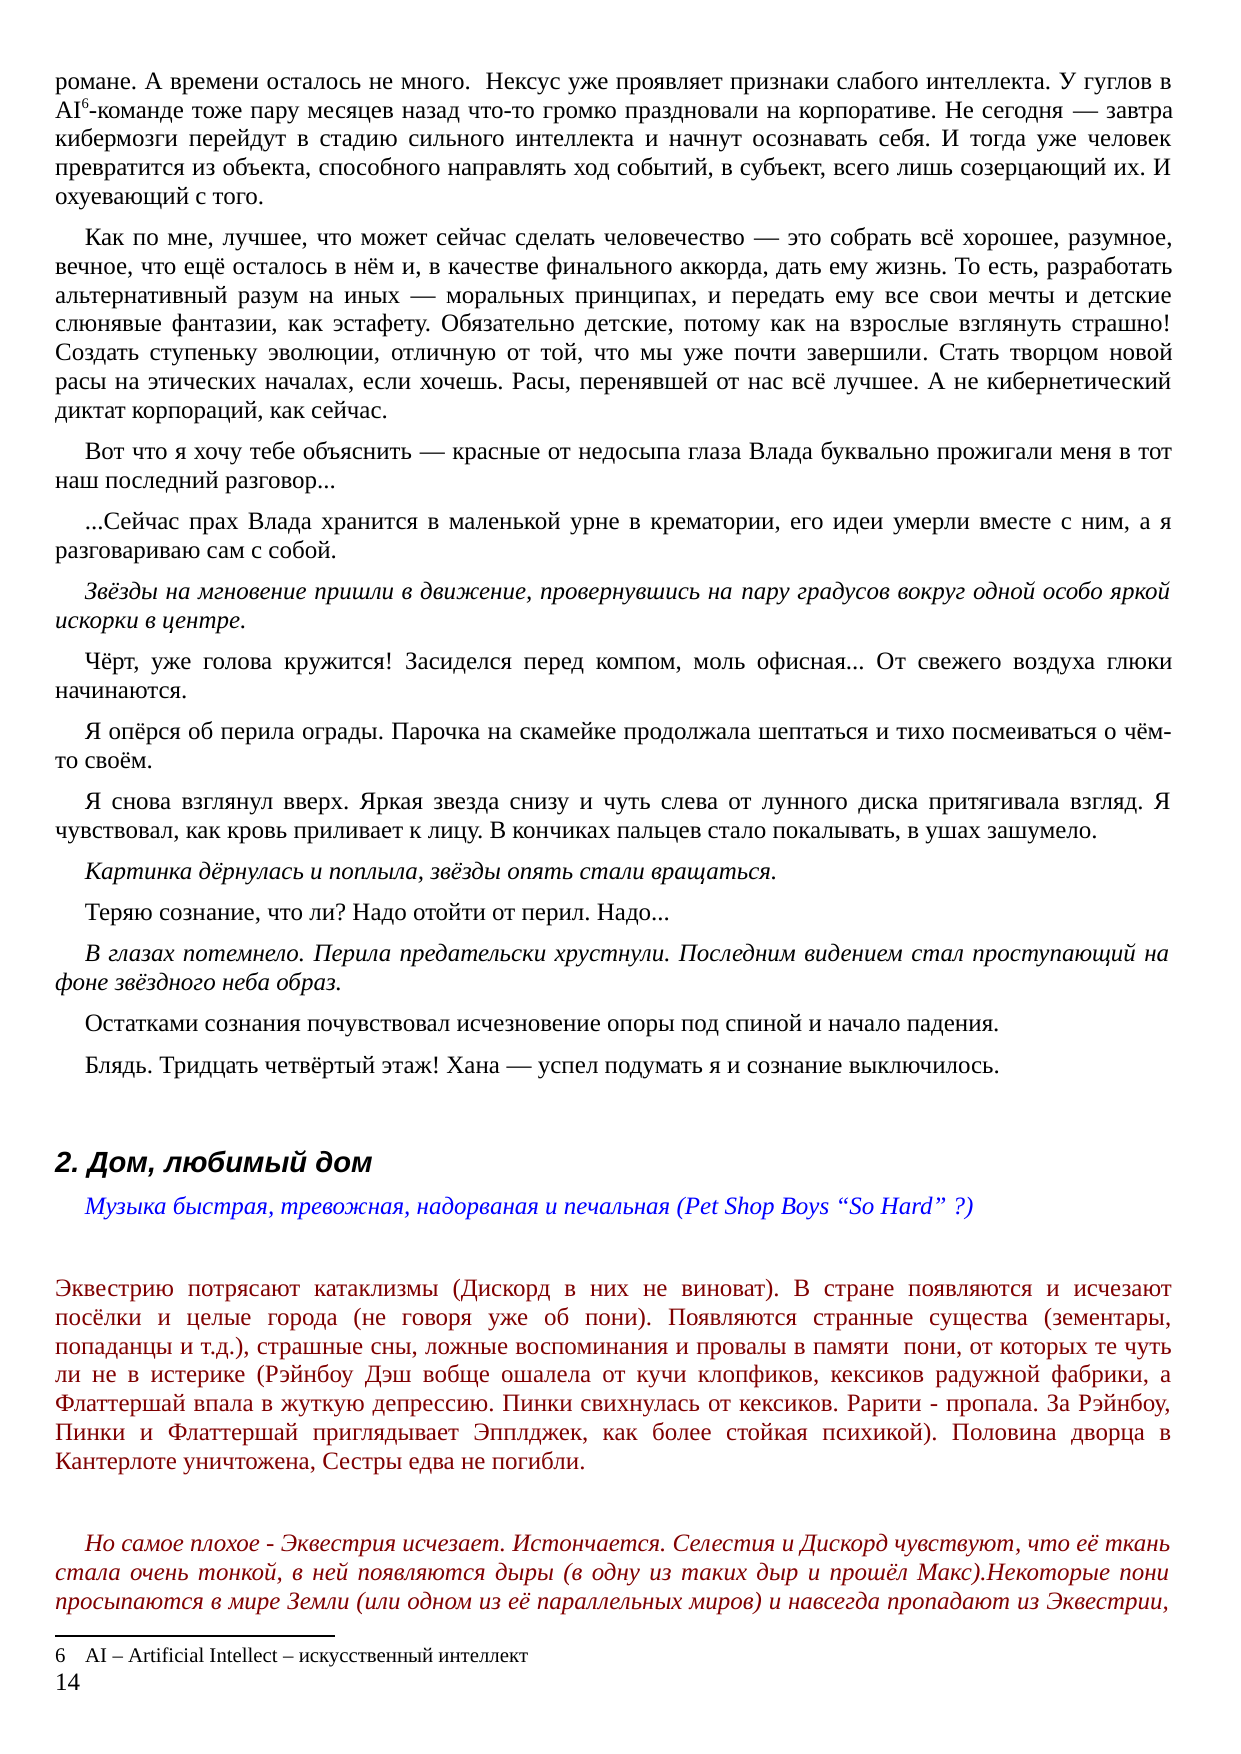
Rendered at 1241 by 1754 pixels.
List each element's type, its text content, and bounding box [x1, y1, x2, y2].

text Я опёрся об перила ограды. Парочка на скамейке продолжала шептаться и тихо посмеиваться о чём-то своём. [55, 716, 1173, 773]
text Вот что я хочу тебе объяснить — красные от недосыпа глаза Влада буквально прожигали меня в тот наш последний разговор... [55, 436, 1173, 493]
text Остатками сознания почувствовал исчезновение опоры под спиной и начало падения. [55, 1008, 1173, 1037]
text Эквестрию потрясают катаклизмы (Дискорд в них не виноват). В стране появляются и исчезают посёлки и целые города (не говоря уже об пони). Появляются странные существа (зементары, попаданцы и т.д.), страшные сны, ложные воспоминания и провалы в памяти пони, от которых те чуть ли не в истерике (Рэйнбоу Дэш вобще ошалела от кучи клопфиков, кексиков радужной фабрики, а Флаттершай впала в жуткую депрессию. Пинки свихнулась от кексиков. Рарити - пропала. За Рэйнбоу, Пинки и Флаттершай приглядывает Эпплджек, как более стойкая психикой). Половина дворца в Кантерлоте уничтожена, Сестры едва не погибли. [55, 1273, 1173, 1474]
text Теряю сознание, что ли? Надо отойти от перил. Надо... [55, 897, 1173, 926]
text Я снова взглянул вверх. Яркая звезда снизу и чуть слева от лунного диска притягивала взгляд. Я чувствовал, как кровь приливает к лицу. В кончиках пальцев стало покалывать, в ушах зашумело. [55, 786, 1173, 843]
text AI – Artificial Intellect – искусственный интеллект [55, 1642, 1173, 1667]
text Музыка быстрая, тревожная, надорваная и печальная (Pet Shop Boys “So Hard” ?) [55, 1191, 1173, 1219]
text Звёзды на мгновение пришли в движение, провернувшись на пару градусов вокруг одной особо яркой искорки в центре. [55, 576, 1173, 633]
text романе. А времени осталось не много. Нексус уже проявляет признаки слабого интеллекта. У гуглов в AI-команде тоже пару месяцев назад что-то громко праздновали на корпоративе. Не сегодня — завтра кибермозги перейдут в стадию сильного интеллекта и начнут осознавать себя. И тогда уже человек превратится из объекта, способного направлять ход событий, в субъект, всего лишь созерцающий их. И охуевающий с того. [55, 66, 1173, 210]
text Картинка дёрнулась и поплыла, звёзды опять стали вращаться. [55, 856, 1173, 885]
subtitle 2. Дом, любимый дом [55, 1145, 1173, 1178]
text Чёрт, уже голова кружится! Засиделся перед компом, моль офисная... От свежего воздуха глюки начинаются. [55, 646, 1173, 703]
text Блядь. Тридцать четвёртый этаж! Хана — успел подумать я и сознание выключилось. [55, 1050, 1173, 1078]
text Как по мне, лучшее, что может сейчас сделать человечество — это собрать всё хорошее, разумное, вечное, что ещё осталось в нём и, в качестве финального аккорда, дать ему жизнь. То есть, разработать альтернативный разум на иных — моральных принципах, и передать ему все свои мечты и детские слюнявые фантазии, как эстафету. Обязательно детские, потому как на взрослые взглянуть страшно! Создать ступеньку эволюции, отличную от той, что мы уже почти завершили. Стать творцом новой расы на этических началах, если хочешь. Расы, перенявшей от нас всё лучшее. А не кибернетический диктат корпораций, как сейчас. [55, 222, 1173, 423]
text В глазах потемнело. Перила предательски хрустнули. Последним видением стал проступающий на фоне звёздного неба образ. [55, 938, 1173, 996]
text Но самое плохое - Эквестрия исчезает. Истончается. Селестия и Дискорд чувствуют, что её ткань стала очень тонкой, в ней появляются дыры (в одну из таких дыр и прошёл Макс).Некоторые пони просыпаются в мире Земли (или одном из её параллельных миров) и навсегда пропадают из Эквестрии, [55, 1528, 1173, 1614]
text ...Сейчас прах Влада хранится в маленькой урне в крематории, его идеи умерли вместе с ним, а я разговариваю сам с собой. [55, 506, 1173, 563]
